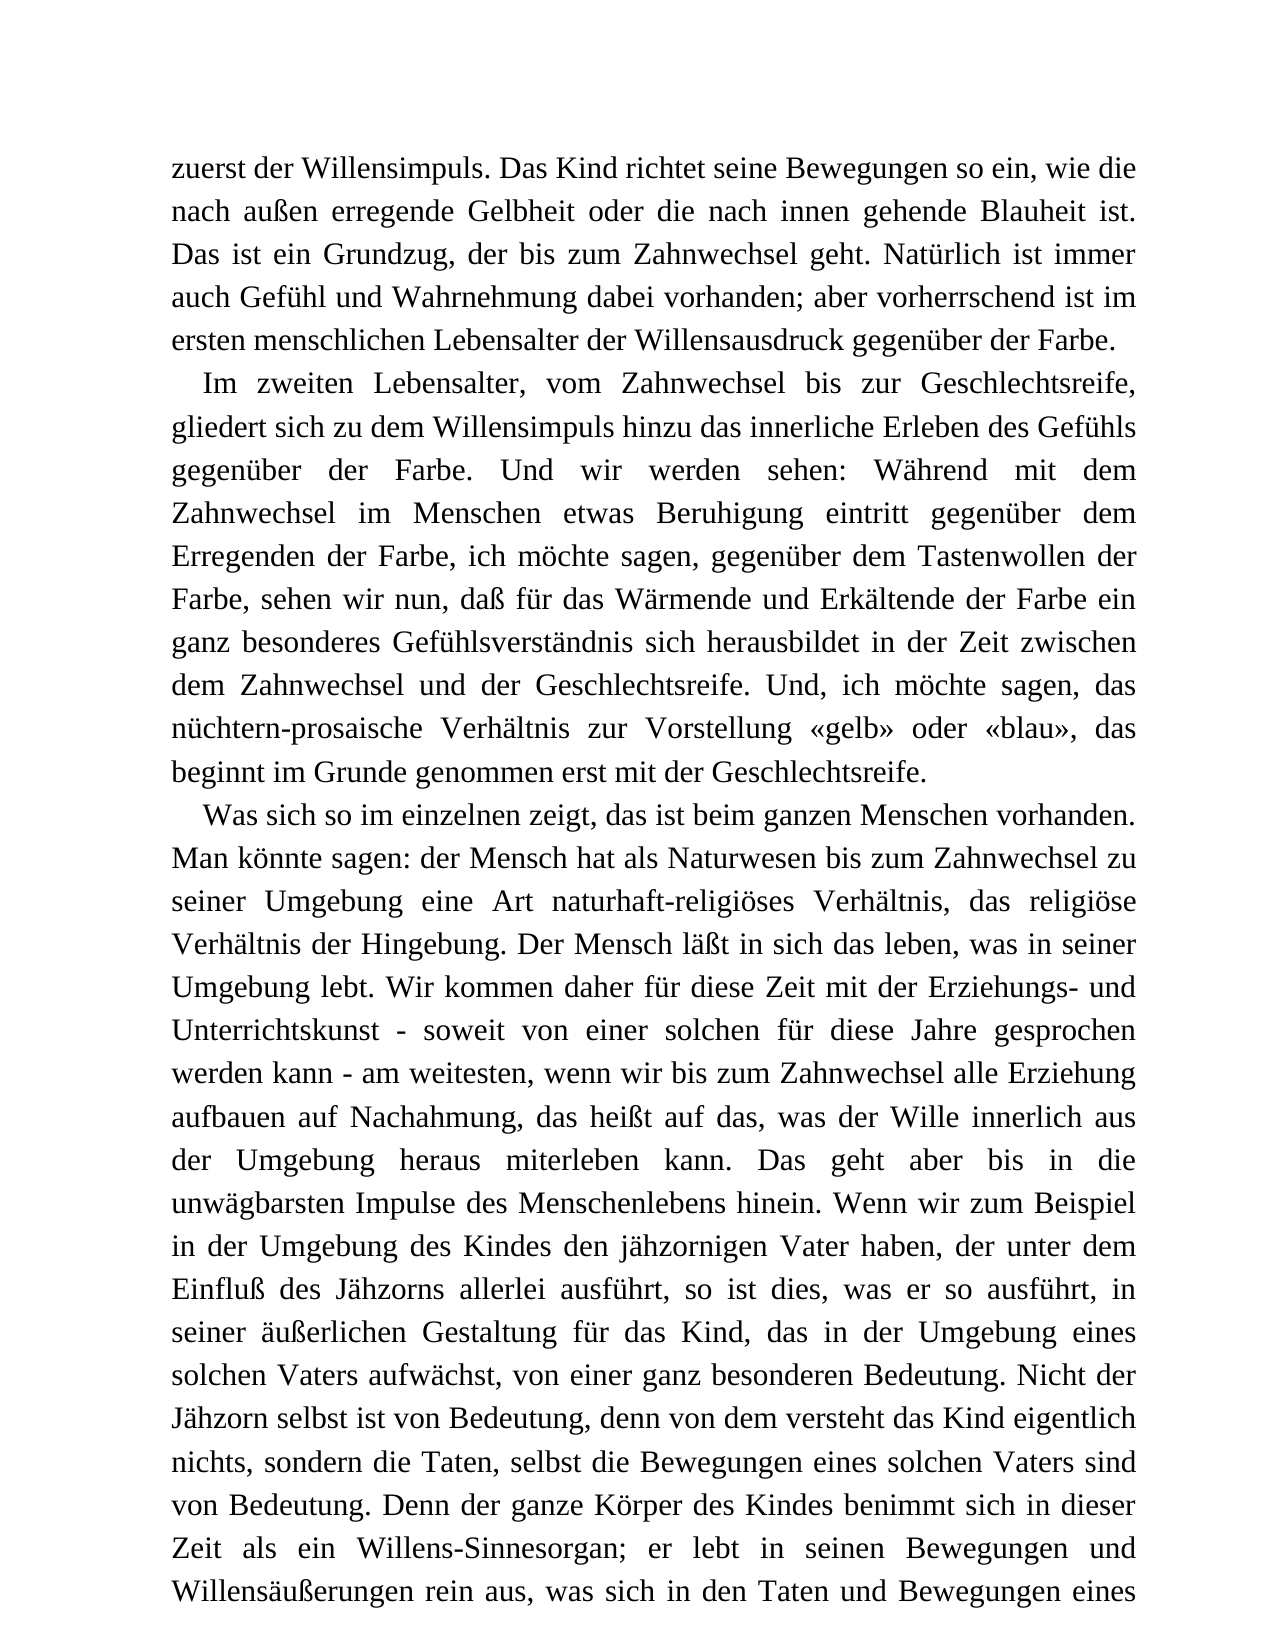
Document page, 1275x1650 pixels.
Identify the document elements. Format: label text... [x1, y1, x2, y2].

text Was sich so im einzelnen zeigt, das ist beim ganzen Menschen vorhanden. Man könnte sagen: der Mensch hat als Naturwesen bis zum Zahnwechsel zu seiner Umgebung eine Art naturhaft-religiöses Verhältnis, das religiöse Verhältnis der Hingebung. Der Mensch läßt in sich das leben, was in seiner Umgebung lebt. Wir kommen daher für diese Zeit mit der Erziehungs- und Unterrichtskunst - soweit von einer solchen für diese Jahre gesprochen werden kann - am weitesten, wenn wir bis zum Zahnwechsel alle Erziehung aufbauen auf Nachahmung, das heißt auf das, was der Wille innerlich aus der Umgebung heraus miterleben kann. Das geht aber bis in die unwägbarsten Impulse des Menschenlebens hinein. Wenn wir zum Beispiel in der Umgebung des Kindes den jähzornigen Vater haben, der unter dem Einfluß des Jähzorns allerlei ausführt, so ist dies, was er so ausführt, in seiner äußerlichen Gestaltung für das Kind, das in der Umgebung eines solchen Vaters aufwächst, von einer ganz besonderen Bedeutung. Nicht der Jähzorn selbst ist von Bedeutung, denn von dem versteht das Kind eigentlich nichts, sondern die Taten, selbst die Bewegungen eines solchen Vaters sind von Bedeutung. Denn der ganze Körper des Kindes benimmt sich in dieser Zeit als ein Willens-Sinnesorgan; er lebt in seinen Bewegungen und Willensäußerungen rein aus, was sich in den Taten und Bewegungen eines [171, 796, 1137, 1608]
text zuerst der Willensimpuls. Das Kind richtet seine Bewegungen so ein, wie die nach außen erregende Gelbheit oder die nach innen gehende Blauheit ist. Das ist ein Grundzug, der bis zum Zahnwechsel geht. Natürlich ist immer auch Gefühl und Wahrnehmung dabei vorhanden; aber vorherrschend ist im ersten menschlichen Lebensalter der Willensausdruck gegenüber der Farbe. [171, 149, 1137, 357]
text Im zweiten Lebensalter, vom Zahnwechsel bis zur Geschlechtsreife, gliedert sich zu dem Willensimpuls hinzu das innerliche Erleben des Gefühls gegenüber der Farbe. Und wir werden sehen: Während mit dem Zahnwechsel im Menschen etwas Beruhigung eintritt gegenüber dem Erregenden der Farbe, ich möchte sagen, gegenüber dem Tastenwollen der Farbe, sehen wir nun, daß für das Wärmende und Erkältende der Farbe ein ganz besonderes Gefühlsverständnis sich herausbildet in der Zeit zwischen dem Zahnwechsel und der Geschlechtsreife. Und, ich möchte sagen, das nüchtern-prosaische Verhältnis zur Vorstellung «gelb» oder «blau», das beginnt im Grunde genommen erst mit der Geschlechtsreife. [171, 365, 1137, 789]
